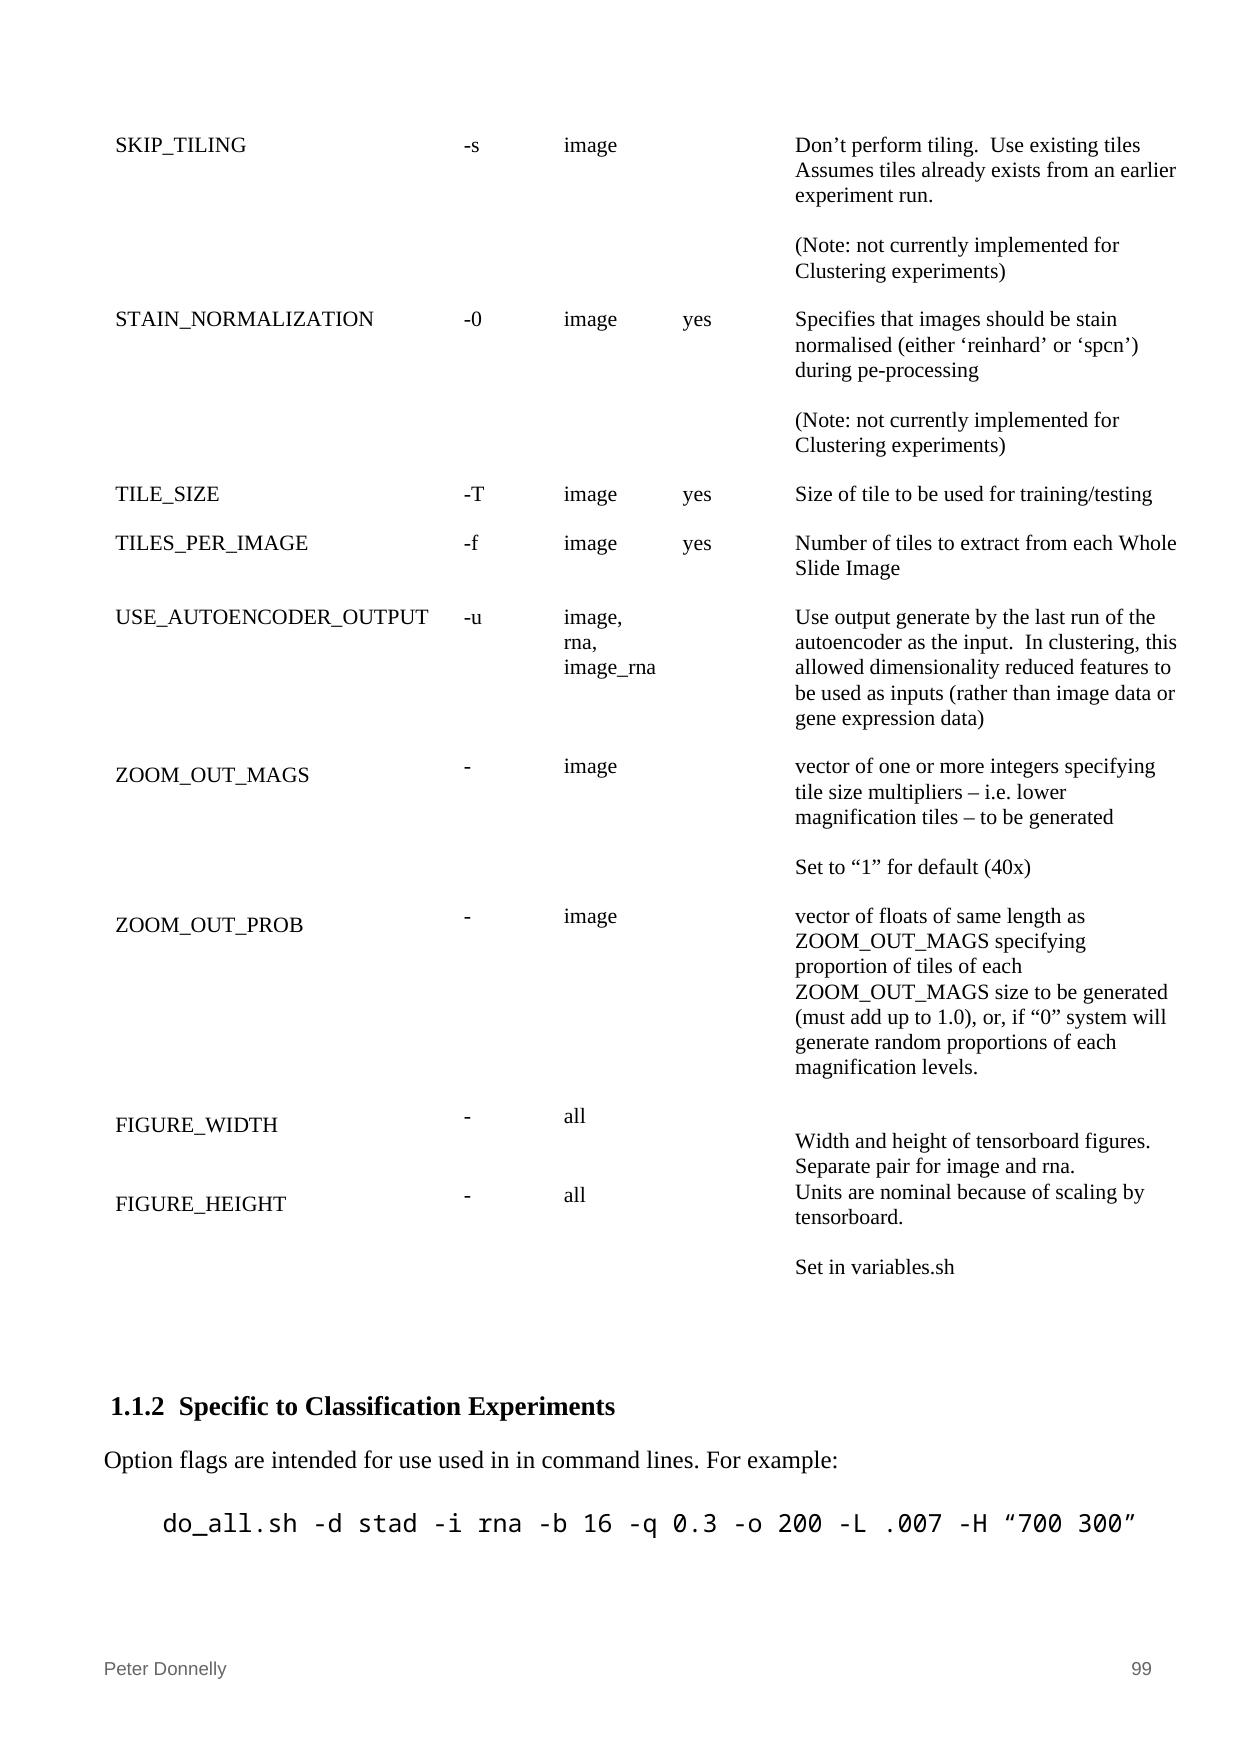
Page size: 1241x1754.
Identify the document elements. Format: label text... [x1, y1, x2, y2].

table_cell image [552, 518, 671, 592]
table_cell STAIN_NORMALIZATION [104, 295, 452, 469]
table_cell TILES_PER_IMAGE [104, 518, 452, 592]
table_cell [671, 1091, 783, 1170]
table_cell -s [452, 120, 552, 294]
table_cell yes [671, 469, 783, 518]
table_cell ZOOM_OUT_PROB [104, 891, 452, 1091]
table_cell Number of tiles to extract from each Whole Slide Image [783, 518, 1189, 592]
table_cell image [552, 469, 671, 518]
table_cell image [552, 120, 671, 294]
table_cell vector of floats of same length as ZOOM_OUT_MAGS specifying proportion of tiles of each ZOOM_OUT_MAGS size to be generated (must add up to 1.0), or, if “0” system will generate random proportions of each magnification levels. [783, 891, 1189, 1091]
table_cell SKIP_TILING [104, 120, 452, 294]
text do_all.sh -d stad -i rna -b 16 -q 0.3 -o 200 -L .007 -H “700 300” [162, 1506, 1146, 1540]
table_cell yes [671, 295, 783, 469]
table_cell Width and height of tensorboard figures. Separate pair for image and rna. Units are nominal because of scaling by tensorboard. Set in variables.sh [783, 1091, 1189, 1316]
text Option flags are intended for use used in in command lines. For example: [103, 1445, 1146, 1474]
table_cell image [552, 742, 671, 891]
table_cell -f [452, 518, 552, 592]
table_cell USE_AUTOENCODER_OUTPUT [104, 592, 452, 742]
table_cell - [452, 1091, 552, 1170]
table_cell ZOOM_OUT_MAGS [104, 742, 452, 891]
table_cell -u [452, 592, 552, 742]
table_cell FIGURE_WIDTH [104, 1091, 452, 1170]
table_cell all [552, 1170, 671, 1316]
table_cell [671, 592, 783, 742]
table_cell image [552, 295, 671, 469]
table_cell - [452, 1170, 552, 1316]
table_cell -0 [452, 295, 552, 469]
table_cell -T [452, 469, 552, 518]
subtitle Specific to Classification Experiments [103, 1390, 1146, 1421]
table_cell image [552, 891, 671, 1091]
table_cell - [452, 742, 552, 891]
table_cell Size of tile to be used for training/testing [783, 469, 1189, 518]
table_cell [671, 742, 783, 891]
table_cell all [552, 1091, 671, 1170]
table_cell vector of one or more integers specifying tile size multipliers – i.e. lower magnification tiles – to be generated Set to “1” for default (40x) [783, 742, 1189, 891]
table_cell TILE_SIZE [104, 469, 452, 518]
table_cell Specifies that images should be stain normalised (either ‘reinhard’ or ‘spcn’) during pe-processing (Note: not currently implemented for Clustering experiments) [783, 295, 1189, 469]
table_cell FIGURE_HEIGHT [104, 1170, 452, 1316]
table_cell image, rna, image_rna [552, 592, 671, 742]
table_cell Don’t perform tiling. Use existing tiles Assumes tiles already exists from an earlier experiment run. (Note: not currently implemented for Clustering experiments) [783, 120, 1189, 294]
table_cell - [452, 891, 552, 1091]
table_cell [671, 120, 783, 294]
table_cell yes [671, 518, 783, 592]
table_cell [671, 1170, 783, 1316]
table_cell [671, 891, 783, 1091]
table_cell Use output generate by the last run of the autoencoder as the input. In clustering, this allowed dimensionality reduced features to be used as inputs (rather than image data or gene expression data) [783, 592, 1189, 742]
